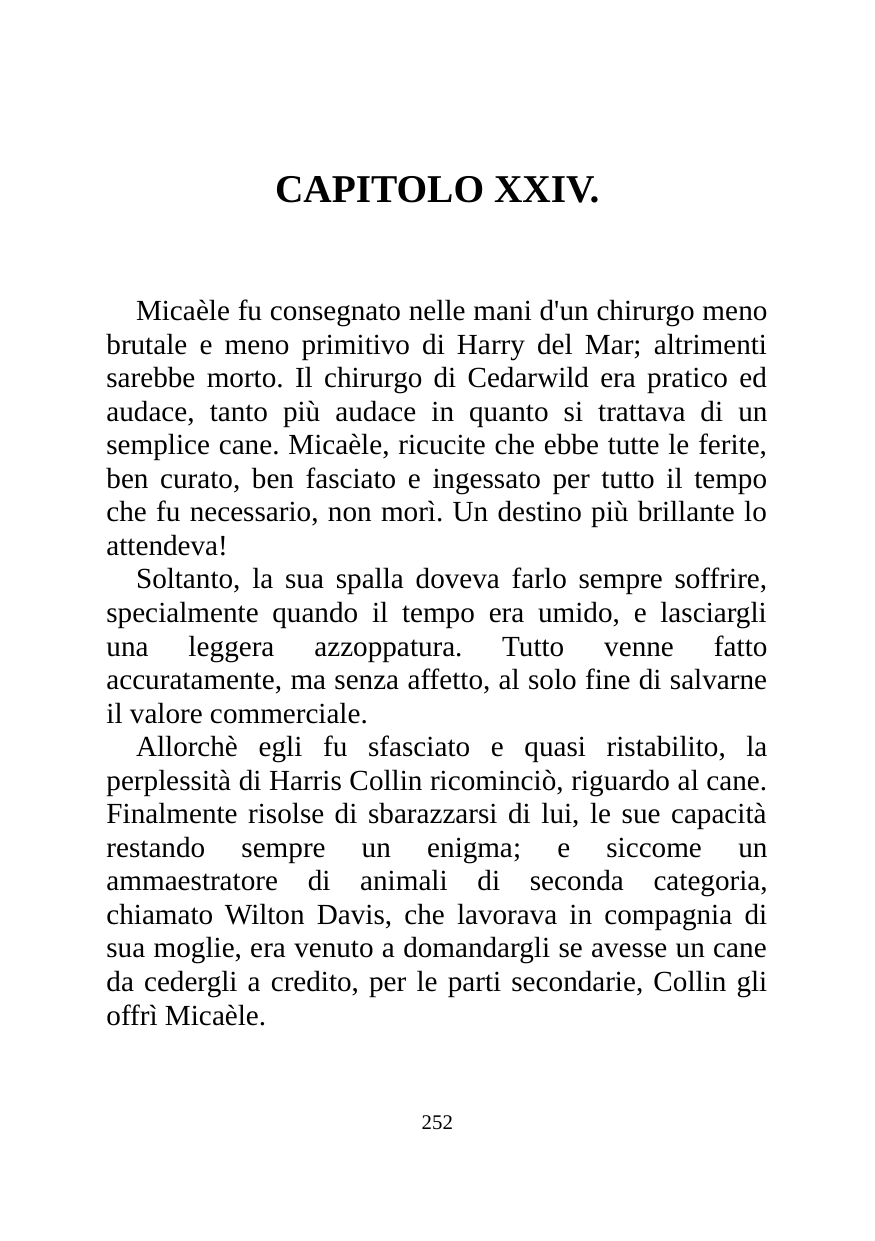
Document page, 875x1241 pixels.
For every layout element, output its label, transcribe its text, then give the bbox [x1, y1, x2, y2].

subtitle CAPITOLO XXIV. [106, 165, 768, 211]
text Soltanto, la sua spalla doveva farlo sempre soffrire, specialmente quando il tempo era umido, e lasciargli una leggera azzoppatura. Tutto venne fatto accuratamente, ma senza affetto, al solo fine di salvarne il valore commerciale. [106, 562, 768, 729]
text Allorchè egli fu sfasciato e quasi ristabilito, la perplessità di Harris Collin ricominciò, riguardo al cane. Finalmente risolse di sbarazzarsi di lui, le sue capacità restando sempre un enigma; e siccome un ammaestratore di animali di seconda categoria, chiamato Wilton Davis, che lavorava in compagnia di sua moglie, era venuto a domandargli se avesse un cane da cedergli a credito, per le parti secondarie, Collin gli offrì Micaèle. [106, 729, 768, 1031]
text Micaèle fu consegnato nelle mani d'un chirurgo meno brutale e meno primitivo di Harry del Mar; altrimenti sarebbe morto. Il chirurgo di Cedarwild era pratico ed audace, tanto più audace in quanto si trattava di un semplice cane. Micaèle, ricucite che ebbe tutte le ferite, ben curato, ben fasciato e ingessato per tutto il tempo che fu necessario, non morì. Un destino più brillante lo attendeva! [106, 293, 768, 562]
